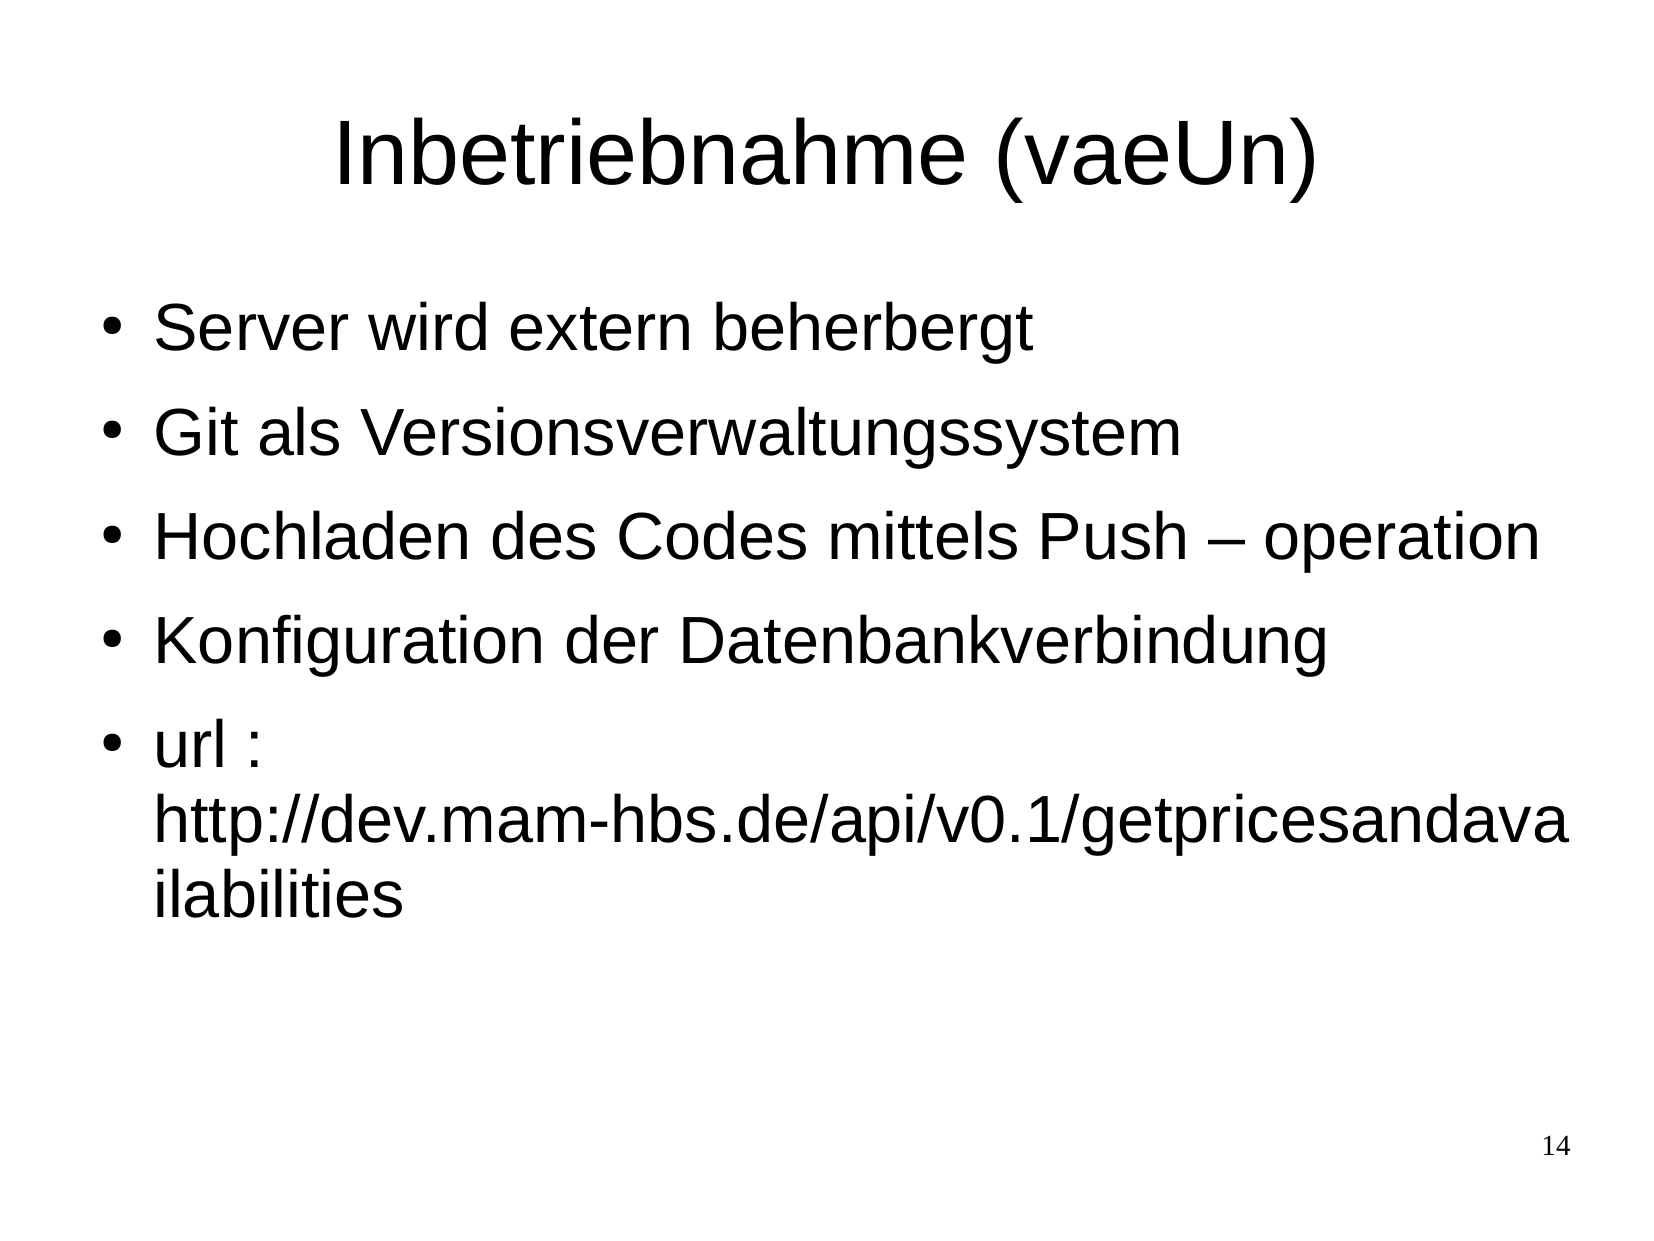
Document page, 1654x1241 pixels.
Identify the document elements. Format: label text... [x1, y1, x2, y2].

title Inbetriebnahme (vaeUn) [82, 49, 1571, 257]
list Server wird extern beherbergt Git als Versionsverwaltungssystem Hochladen des Codes mittels Push – operation Konfiguration der Datenbankverbindung url : http://dev.mam-hbs.de/api/v0.1/getpricesandavailabilities [82, 290, 1571, 1010]
